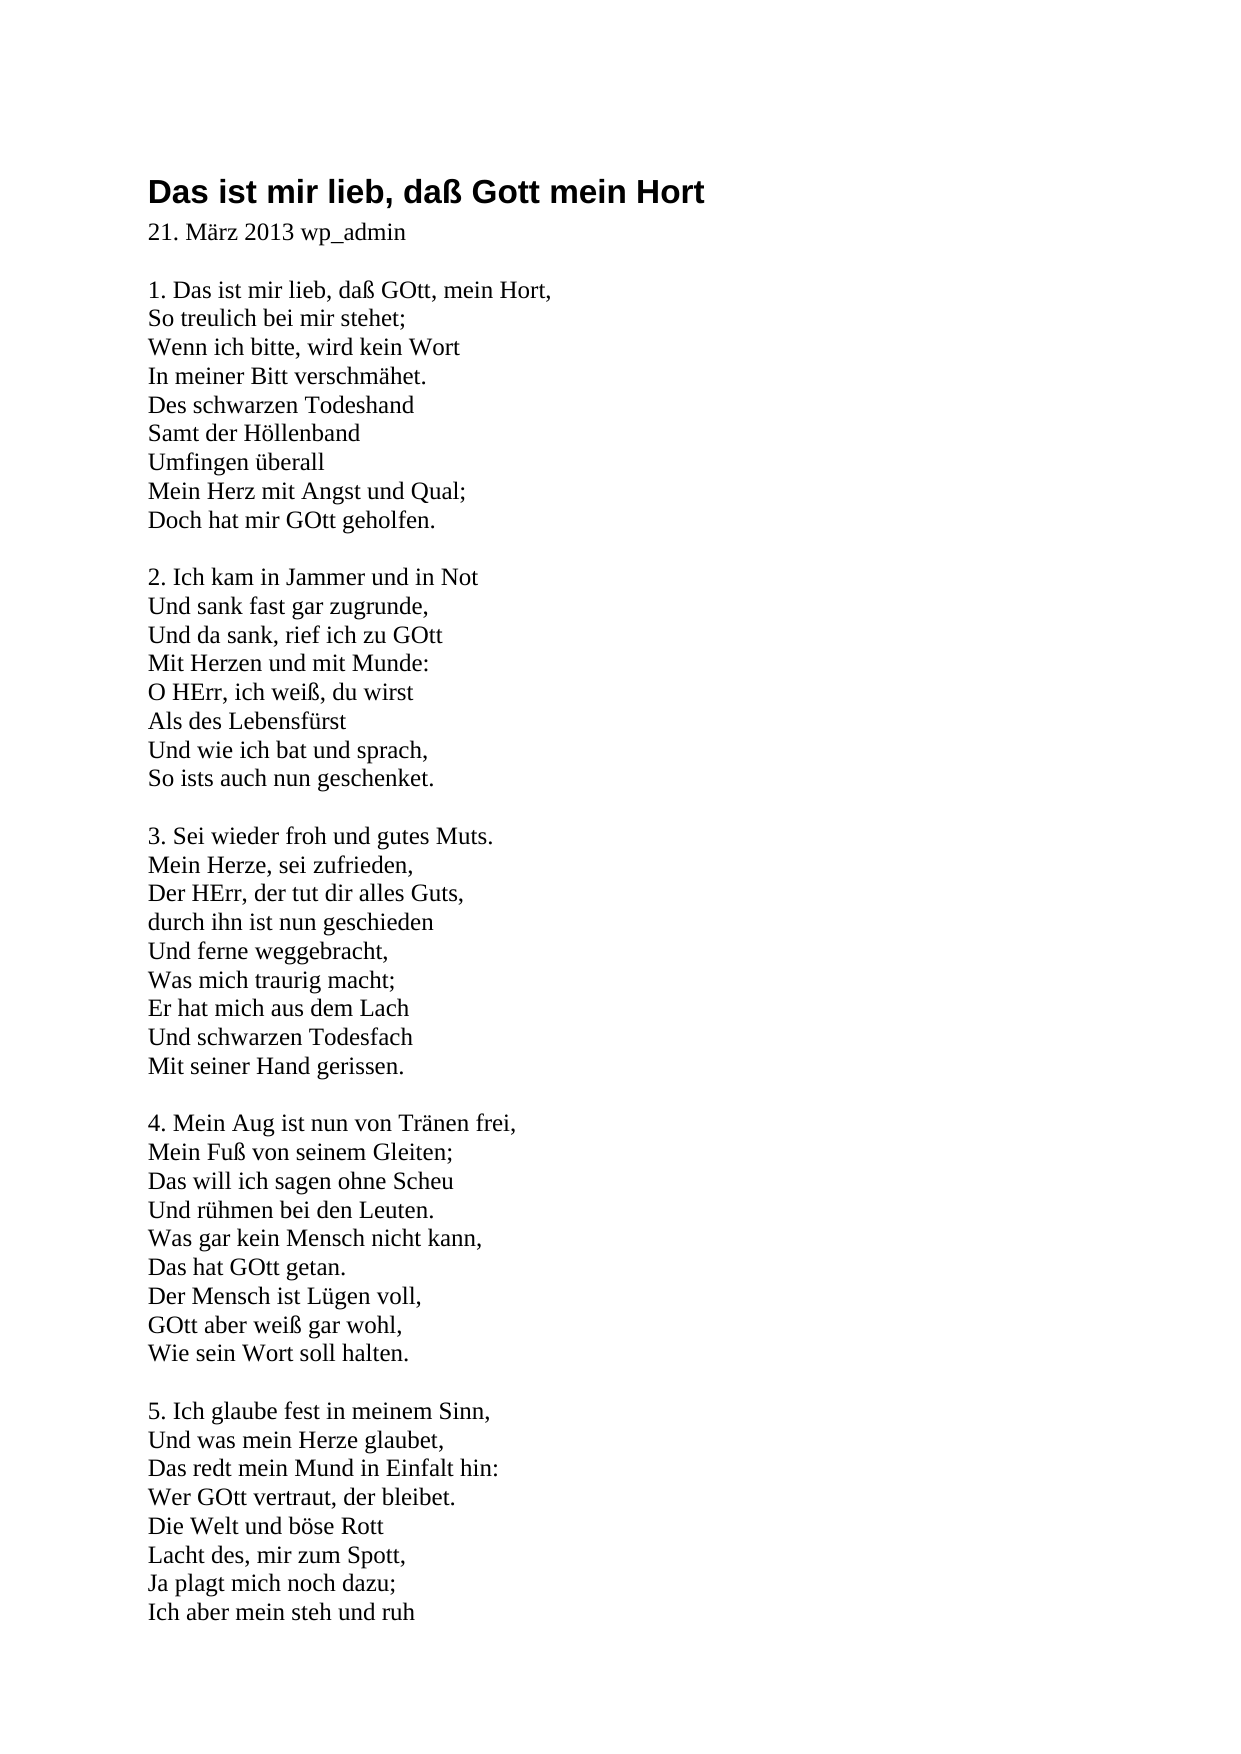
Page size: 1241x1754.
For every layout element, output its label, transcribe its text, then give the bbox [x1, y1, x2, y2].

text Als des Lebensfürst [148, 706, 1093, 735]
text Das hat GOtt getan. [148, 1252, 1093, 1281]
text So ists auch nun geschenket. [148, 763, 1093, 792]
text 4. Mein Aug ist nun von Tränen frei, [148, 1108, 1093, 1137]
text Umfingen überall [148, 447, 1093, 476]
text Und was mein Herze glaubet, [148, 1425, 1093, 1453]
text Mein Herz mit Angst und Qual; [148, 476, 1093, 505]
text GOtt aber weiß gar wohl, [148, 1310, 1093, 1338]
text Lacht des, mir zum Spott, [148, 1540, 1093, 1568]
text Der HErr, der tut dir alles Guts, [148, 878, 1093, 907]
text Und rühmen bei den Leuten. [148, 1195, 1093, 1223]
text Samt der Höllenband [148, 418, 1093, 447]
text Was gar kein Mensch nicht kann, [148, 1223, 1093, 1252]
text Und da sank, rief ich zu GOtt [148, 620, 1093, 648]
text Das redt mein Mund in Einfalt hin: [148, 1453, 1093, 1482]
text Wenn ich bitte, wird kein Wort [148, 332, 1093, 361]
text So treulich bei mir stehet; [148, 303, 1093, 332]
text durch ihn ist nun geschieden [148, 907, 1093, 936]
text 3. Sei wieder froh und gutes Muts. [148, 821, 1093, 850]
subtitle Das ist mir lieb, daß Gott mein Hort [148, 173, 1093, 211]
text Des schwarzen Todeshand [148, 390, 1093, 418]
text Und sank fast gar zugrunde, [148, 591, 1093, 620]
text Und schwarzen Todesfach [148, 1022, 1093, 1051]
text 21. März 2013 wp_admin [148, 217, 1093, 246]
text Er hat mich aus dem Lach [148, 993, 1093, 1022]
text Mein Fuß von seinem Gleiten; [148, 1137, 1093, 1166]
text Ja plagt mich noch dazu; [148, 1568, 1093, 1597]
text Ich aber mein steh und ruh [148, 1597, 1093, 1626]
text Mit seiner Hand gerissen. [148, 1051, 1093, 1080]
text O HErr, ich weiß, du wirst [148, 677, 1093, 706]
text Und wie ich bat und sprach, [148, 735, 1093, 763]
text 2. Ich kam in Jammer und in Not [148, 562, 1093, 591]
text Was mich traurig macht; [148, 965, 1093, 993]
text In meiner Bitt verschmähet. [148, 361, 1093, 390]
text Und ferne weggebracht, [148, 936, 1093, 965]
text Der Mensch ist Lügen voll, [148, 1281, 1093, 1310]
text Mein Herze, sei zufrieden, [148, 850, 1093, 878]
text Wer GOtt vertraut, der bleibet. [148, 1482, 1093, 1511]
text Mit Herzen und mit Munde: [148, 648, 1093, 677]
text 5. Ich glaube fest in meinem Sinn, [148, 1396, 1093, 1425]
text 1. Das ist mir lieb, daß GOtt, mein Hort, [148, 275, 1093, 303]
text Das will ich sagen ohne Scheu [148, 1166, 1093, 1195]
text Die Welt und böse Rott [148, 1511, 1093, 1540]
text Wie sein Wort soll halten. [148, 1338, 1093, 1367]
text Doch hat mir GOtt geholfen. [148, 505, 1093, 533]
